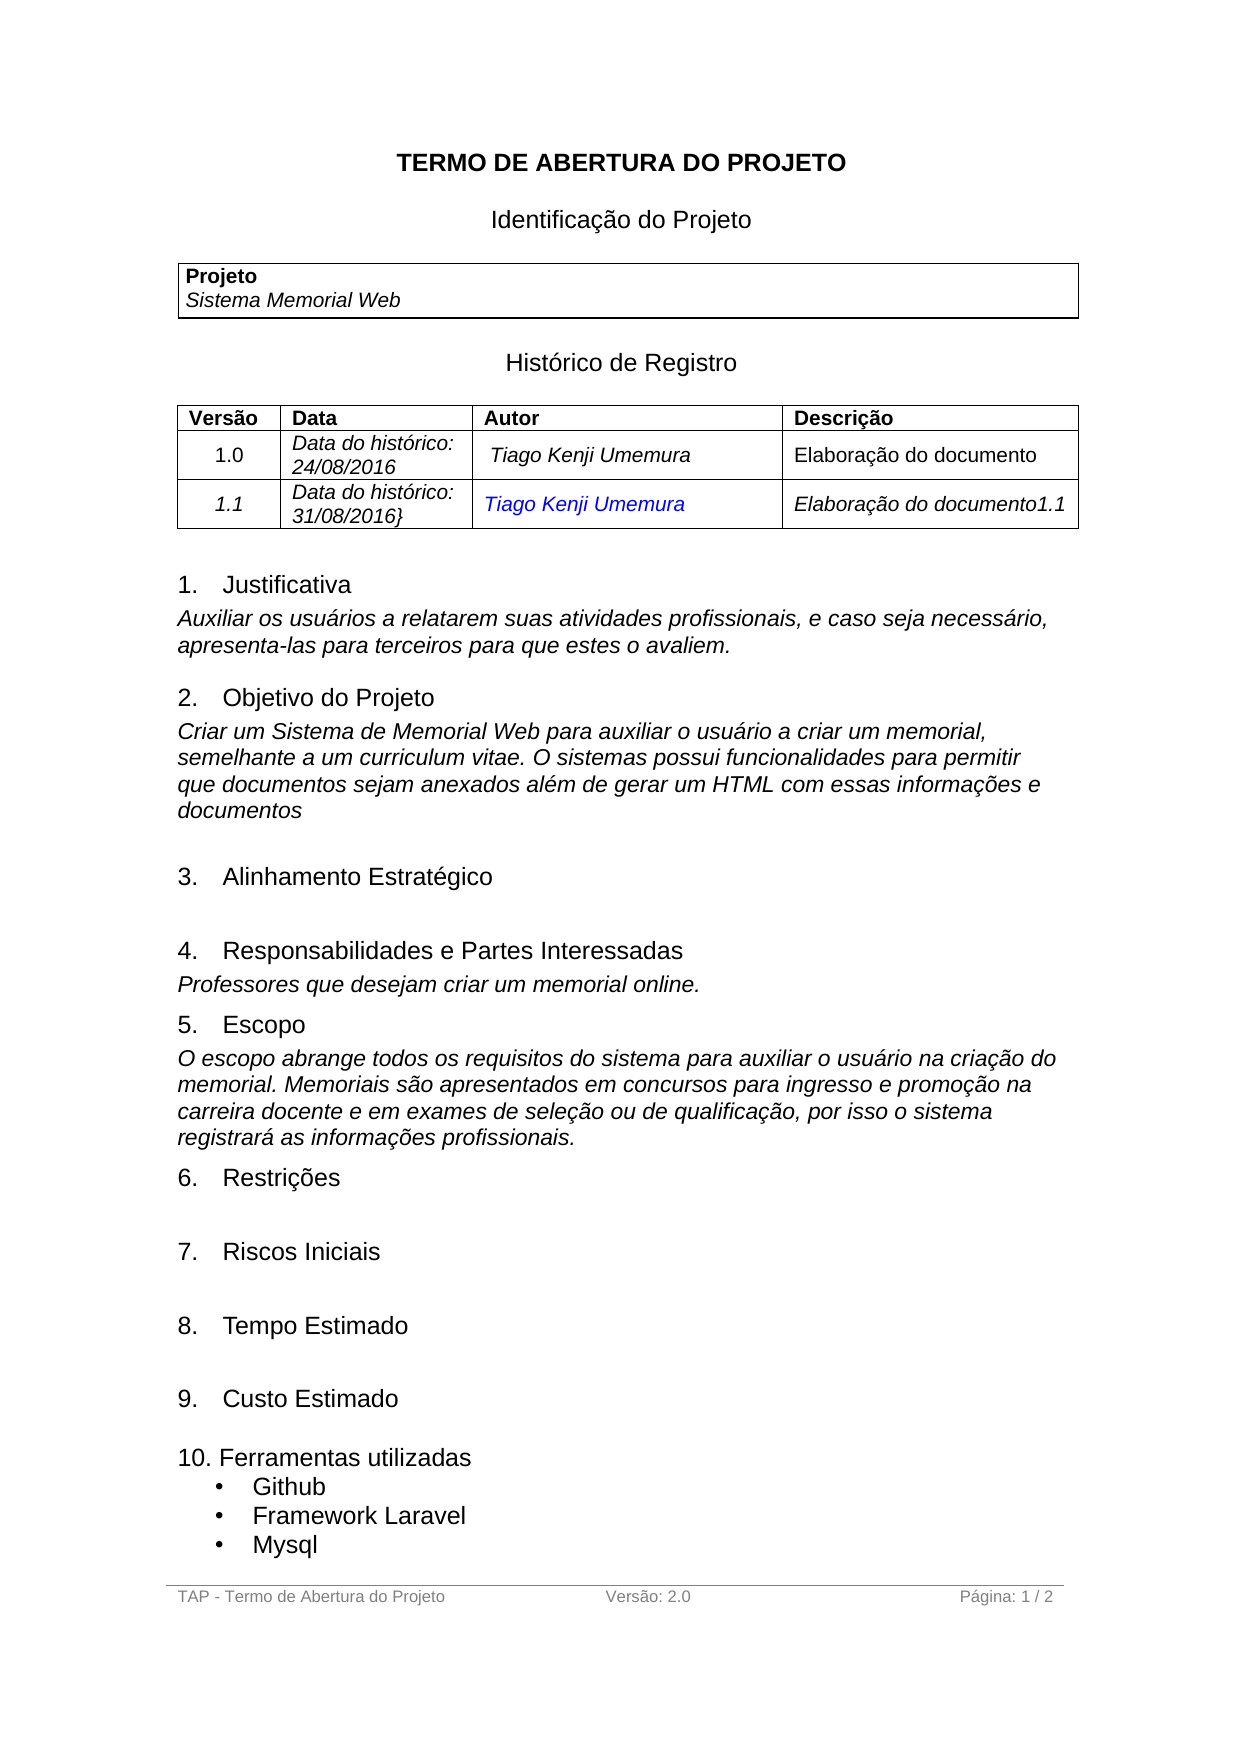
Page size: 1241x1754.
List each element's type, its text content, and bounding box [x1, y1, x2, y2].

subtitle Alinhamento Estratégico [177, 862, 1065, 891]
list Framework Laravel [215, 1501, 1063, 1530]
table_cell Tiago Kenji Umemura [473, 431, 782, 479]
subtitle Responsabilidades e Partes Interessadas [177, 936, 1065, 965]
table_header Descrição [783, 406, 1078, 430]
subtitle Escopo [177, 1010, 1065, 1039]
text Identificação do Projeto [177, 205, 1065, 234]
table_header Versão [178, 406, 280, 430]
subtitle Tempo Estimado [177, 1311, 1065, 1339]
table_cell Tiago Kenji Umemura [473, 480, 782, 528]
subtitle Objetivo do Projeto [177, 683, 1065, 712]
table_cell 1.1 [178, 480, 280, 528]
text Auxiliar os usuários a relatarem suas atividades profissionais, e caso seja necessário, apresenta-las para terceiros para que estes o avaliem. [177, 605, 1063, 658]
list Mysql [215, 1530, 1063, 1559]
table_cell Elaboração do documento [783, 431, 1078, 479]
table_header Projeto Sistema Memorial Web [179, 264, 1078, 317]
text 10. Ferramentas utilizadas [177, 1443, 1063, 1472]
table_cell Elaboração do documento1.1 [783, 480, 1078, 528]
table_cell 1.0 [178, 431, 280, 479]
text O escopo abrange todos os requisitos do sistema para auxiliar o usuário na criação do memorial. Memoriais são apresentados em concursos para ingresso e promoção na carreira docente e em exames de seleção ou de qualificação, por isso o sistema registrará as informações profissionais. [177, 1045, 1063, 1150]
list Github [215, 1472, 1063, 1501]
subtitle Justificativa [177, 570, 1065, 599]
text Professores que desejam criar um memorial online. [177, 971, 1063, 997]
subtitle Custo Estimado [177, 1384, 1065, 1413]
text TERMO DE ABERTURA DO PROJETO [177, 148, 1065, 176]
text Histórico de Registro [177, 348, 1065, 376]
text Criar um Sistema de Memorial Web para auxiliar o usuário a criar um memorial, semelhante a um curriculum vitae. O sistemas possui funcionalidades para permitir que documentos sejam anexados além de gerar um HTML com essas informações e documentos [177, 718, 1063, 823]
subtitle Restrições [177, 1163, 1065, 1192]
table_header Autor [473, 406, 782, 430]
table_header Data [281, 406, 472, 430]
table_cell Data do histórico: 24/08/2016 [281, 431, 472, 479]
subtitle Riscos Iniciais [177, 1237, 1065, 1266]
table_cell Data do histórico: 31/08/2016} [281, 480, 472, 528]
